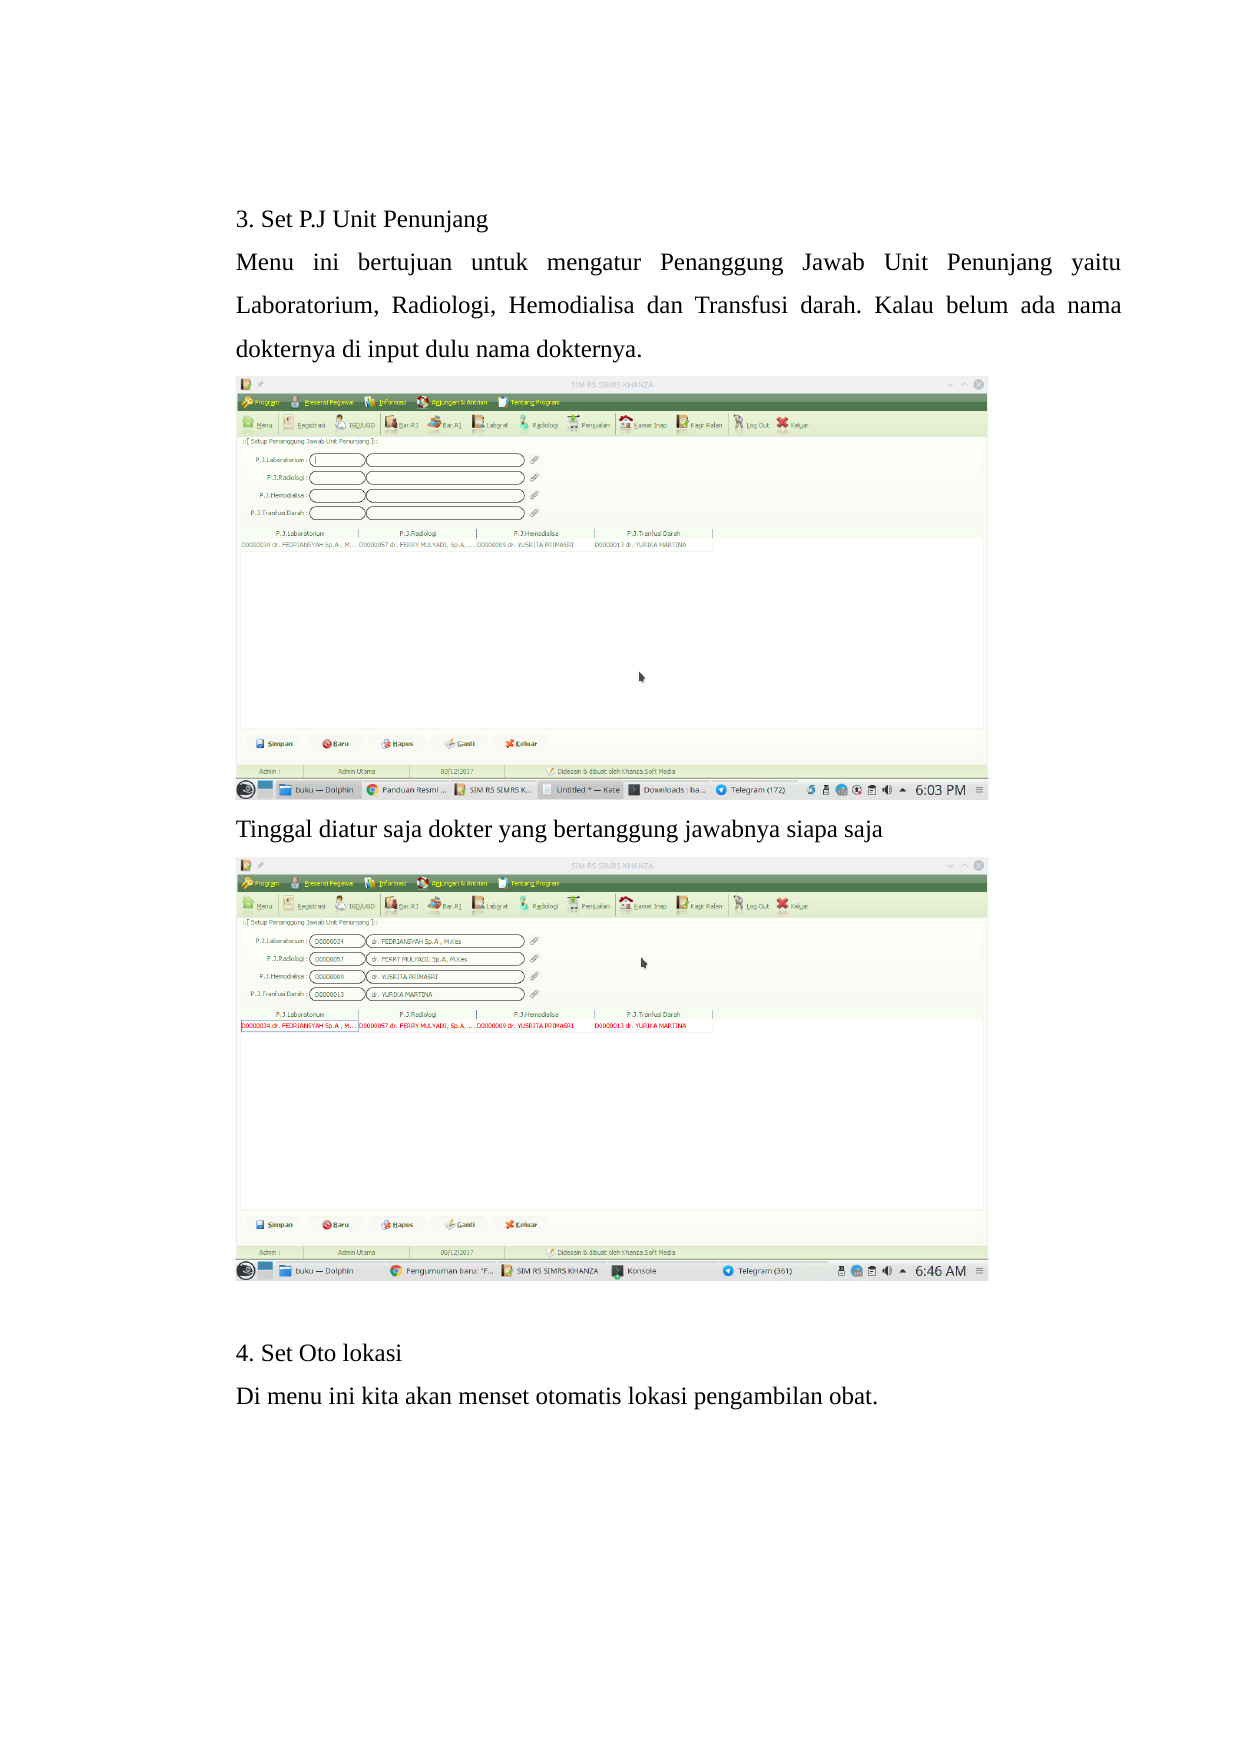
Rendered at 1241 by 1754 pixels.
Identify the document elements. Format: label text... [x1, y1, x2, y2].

text Menu ini bertujuan untuk mengatur Penanggung Jawab Unit Penunjang yaitu Laboratorium, Radiologi, Hemodialisa dan Transfusi darah. Kalau belum ada nama dokternya di input dulu nama dokternya. [236, 247, 1122, 362]
text 3. Set P.J Unit Penunjang [236, 204, 1122, 233]
picture [235, 857, 989, 1281]
text Tinggal diatur saja dokter yang bertanggung jawabnya siapa saja [236, 814, 1122, 843]
text Di menu ini kita akan menset otomatis lokasi pengambilan obat. [236, 1381, 1122, 1410]
list 4. Set Oto lokasi [236, 1338, 1122, 1367]
picture [235, 376, 989, 800]
